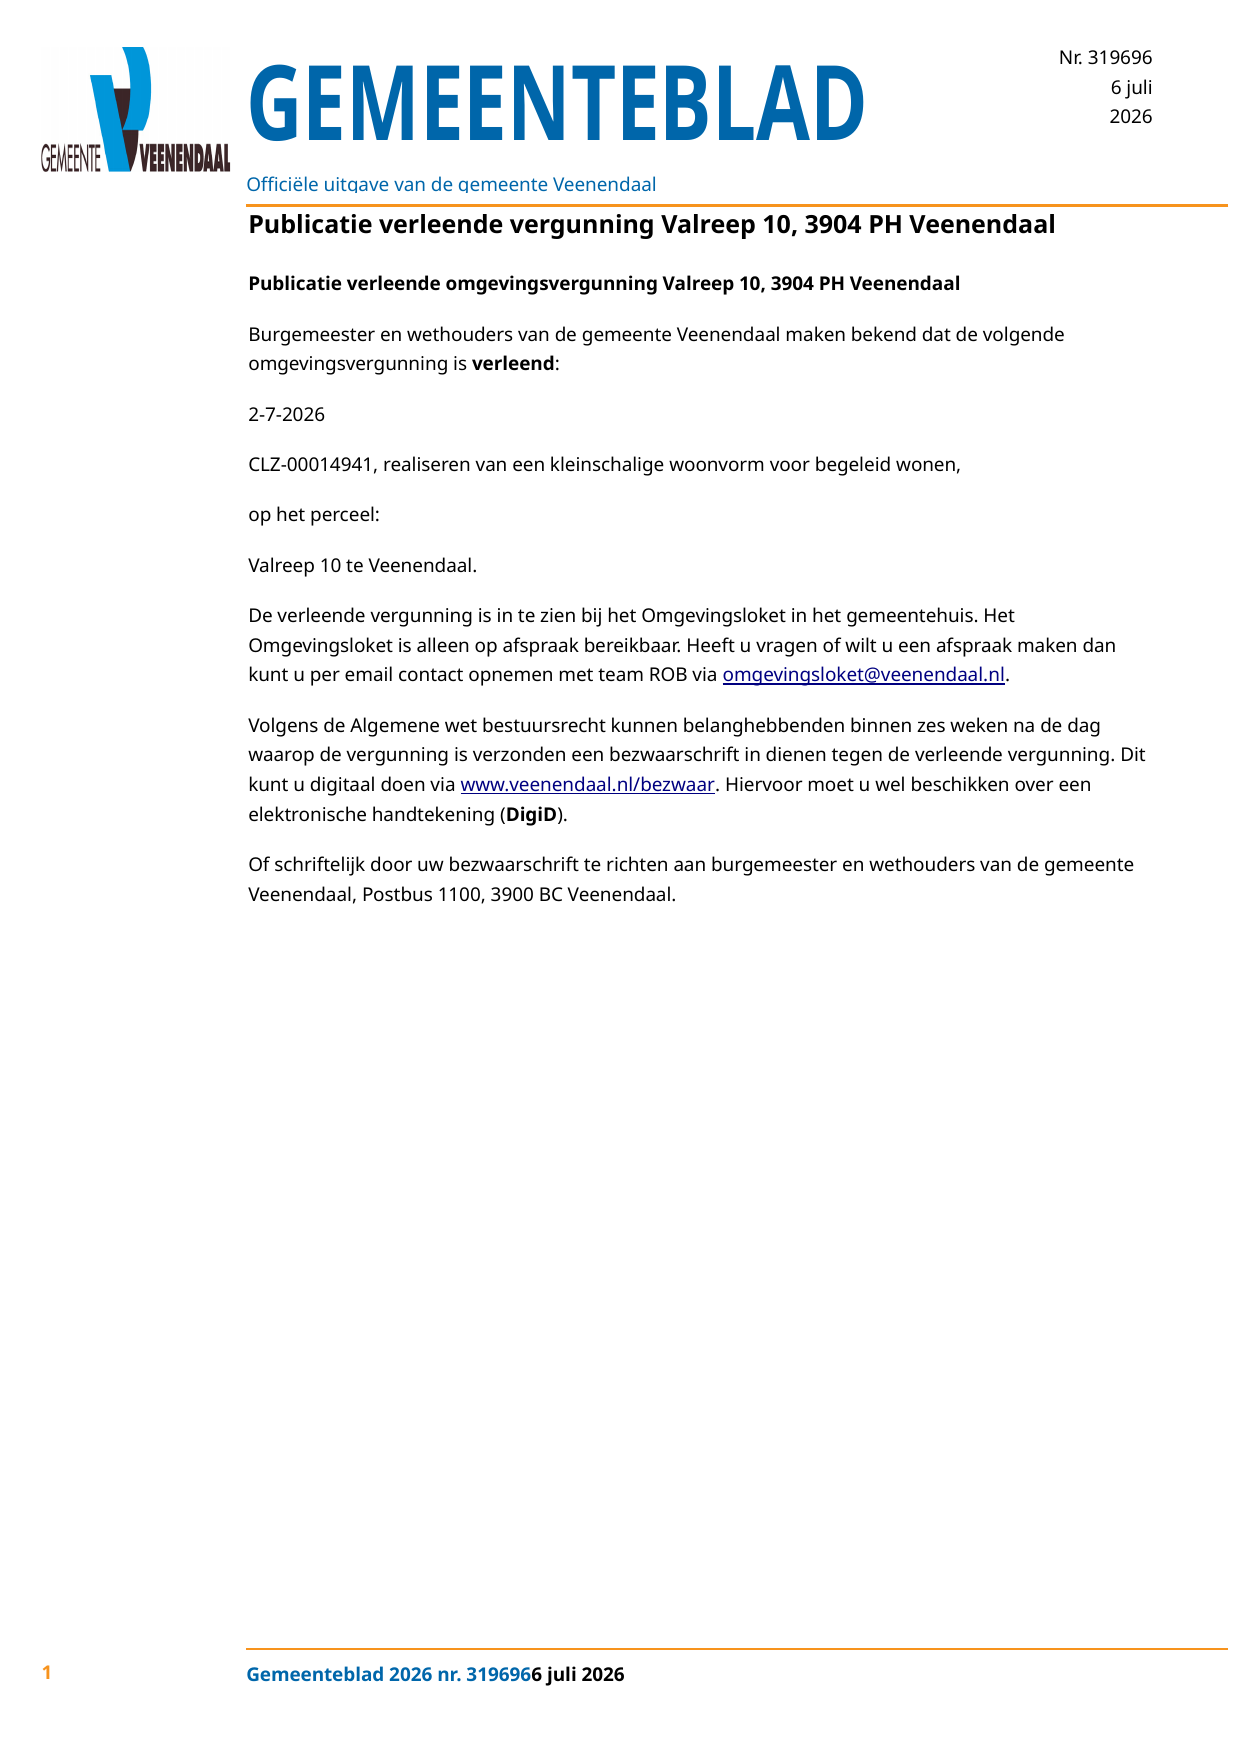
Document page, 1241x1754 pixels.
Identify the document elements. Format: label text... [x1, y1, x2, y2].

text Valreep 10 te Veenendaal. [248, 552, 1152, 578]
text Of schriftelijk door uw bezwaarschrift te richten aan burgemeester en wethouders van de gemeente Veenendaal, Postbus 1100, 3900 BC Veenendaal. [248, 851, 1152, 906]
text Publicatie verleende omgevingsvergunning Valreep 10, 3904 PH Veenendaal [248, 270, 1152, 296]
text Publicatie verleende vergunning Valreep 10, 3904 PH Veenendaal [248, 207, 1152, 241]
text op het perceel: [248, 502, 1152, 527]
text 2-7-2026 [248, 401, 1152, 426]
text Volgens de Algemene wet bestuursrecht kunnen belanghebbenden binnen zes weken na de dag waarop de vergunning is verzonden een bezwaarschrift in dienen tegen de verleende vergunning. Dit kunt u digitaal doen via www.veenendaal.nl/bezwaar. Hiervoor moet u wel beschikken over een elektronische handtekening (DigiD). [248, 712, 1152, 826]
text Burgemeester en wethouders van de gemeente Veenendaal maken bekend dat de volgende omgevingsvergunning is verleend: [248, 321, 1152, 376]
text CLZ-00014941, realiseren van een kleinschalige woonvorm voor begeleid wonen, [248, 451, 1152, 477]
picture [41, 47, 130, 172]
picture [123, 47, 231, 172]
text De verleende vergunning is in te zien bij het Omgevingsloket in het gemeentehuis. Het Omgevingsloket is alleen op afspraak bereikbaar. Heeft u vragen of wilt u een afspraak maken dan kunt u per email contact opnemen met team ROB via omgevingsloket@veenendaal.nl. [248, 602, 1152, 687]
